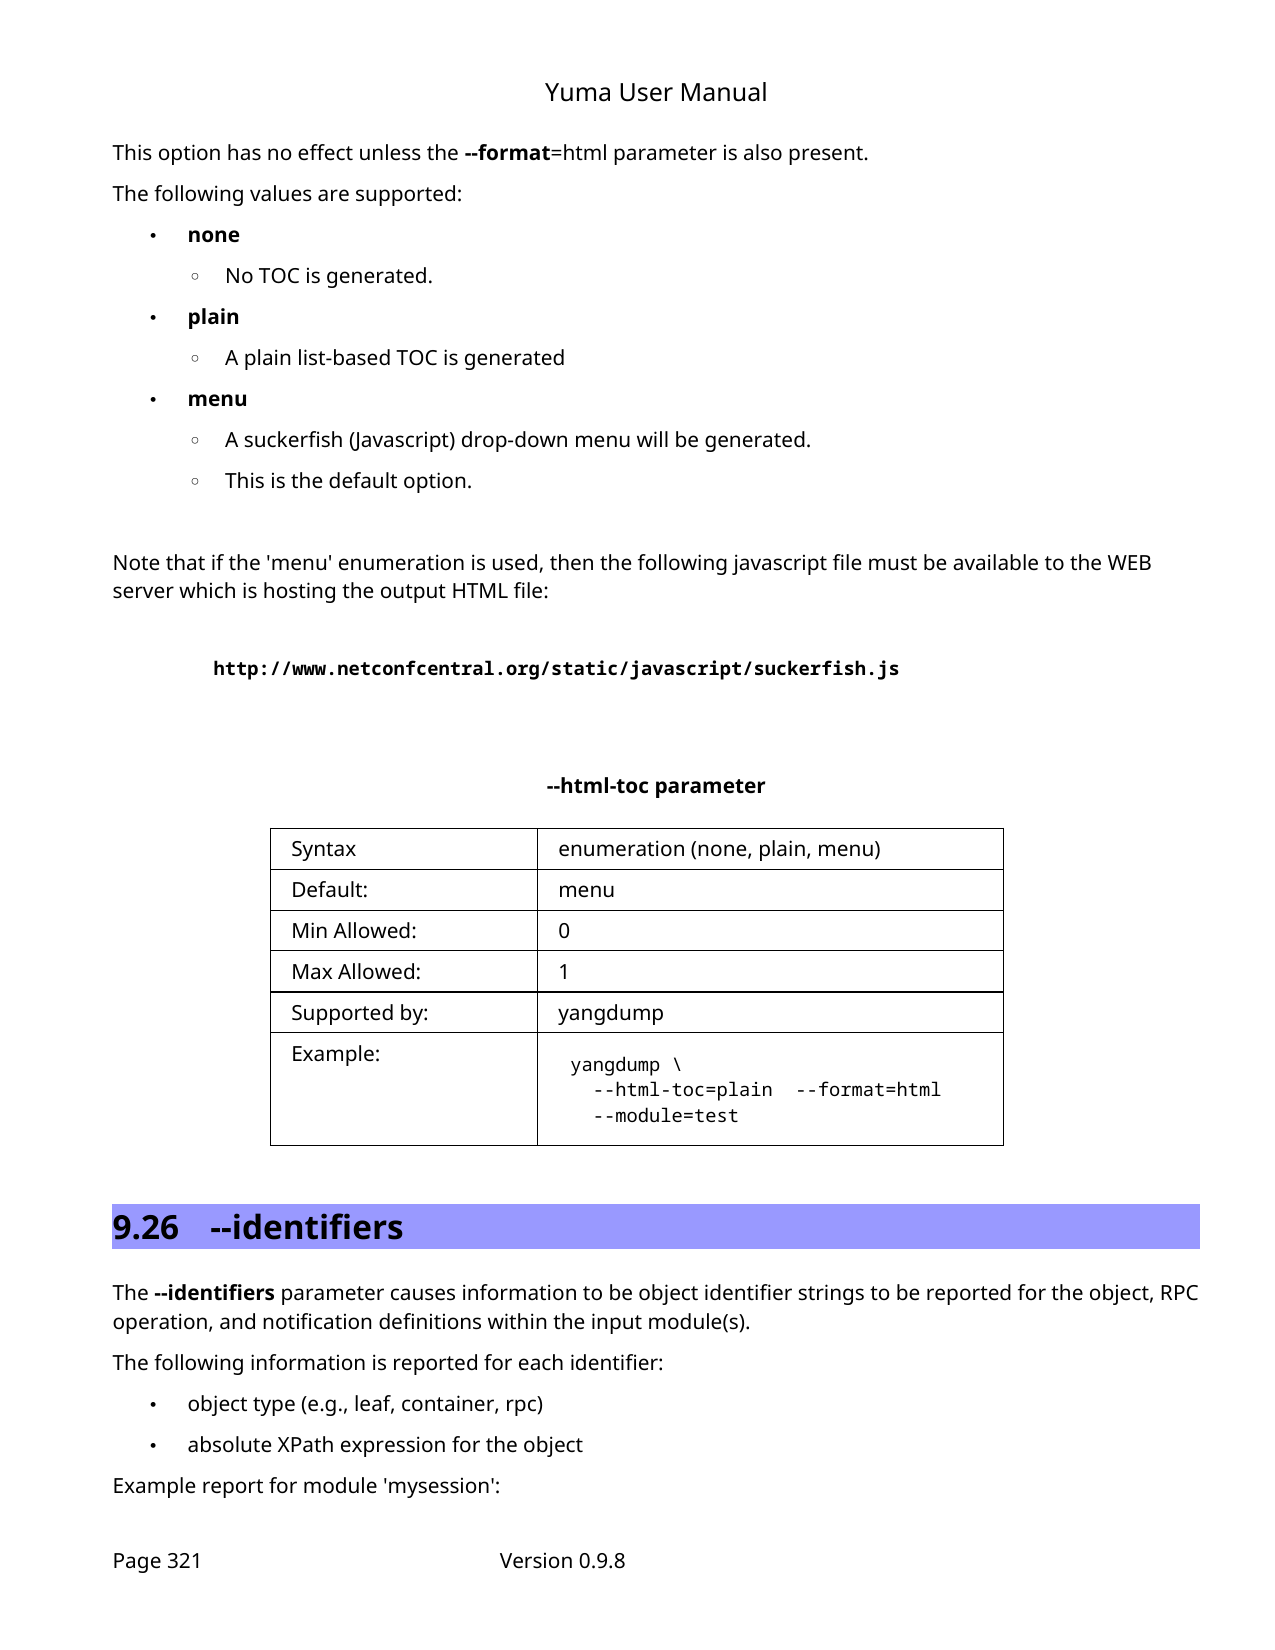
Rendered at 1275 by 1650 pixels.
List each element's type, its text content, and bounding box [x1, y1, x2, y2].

text Example report for module 'mysession': [112, 1471, 1200, 1499]
text The --identifiers parameter causes information to be object identifier strings to be reported for the object, RPC operation, and notification definitions within the input module(s). [112, 1278, 1200, 1335]
table_cell Supported by: [271, 993, 537, 1032]
table_cell 0 [538, 911, 1003, 950]
subtitle --html-toc parameter [127, 771, 1185, 799]
list This is the default option. [187, 466, 1200, 494]
list absolute XPath expression for the object [150, 1430, 1200, 1458]
table_cell yangdump \ --html-toc=plain --format=html --module=test [538, 1033, 1003, 1145]
list plain [150, 302, 1200, 331]
text The following information is reported for each identifier: [112, 1348, 1200, 1376]
list No TOC is generated. [187, 261, 1200, 290]
table_cell menu [538, 870, 1003, 909]
text The following values are supported: [112, 179, 1200, 208]
list A suckerfish (Javascript) drop-down menu will be generated. [187, 425, 1200, 453]
table_cell Max Allowed: [271, 951, 537, 991]
table_cell 1 [538, 951, 1003, 991]
list A plain list-based TOC is generated [187, 343, 1200, 372]
text Note that if the 'menu' enumeration is used, then the following javascript file must be available to the WEB server which is hosting the output HTML file: [112, 548, 1200, 605]
list menu [150, 384, 1200, 413]
list none [150, 220, 1200, 249]
table_cell yangdump [538, 993, 1003, 1032]
text This option has no effect unless the --format=html parameter is also present. [112, 138, 1200, 167]
text http://www.netconfcentral.org/static/javascript/suckerfish.js [139, 655, 1200, 680]
table_header enumeration (none, plain, menu) [538, 829, 1003, 868]
table_header Syntax [271, 829, 537, 868]
table_cell Example: [271, 1033, 537, 1145]
subtitle --identifiers [112, 1204, 1200, 1249]
table_cell Min Allowed: [271, 911, 537, 950]
list object type (e.g., leaf, container, rpc) [150, 1389, 1200, 1417]
table_cell Default: [271, 870, 537, 909]
